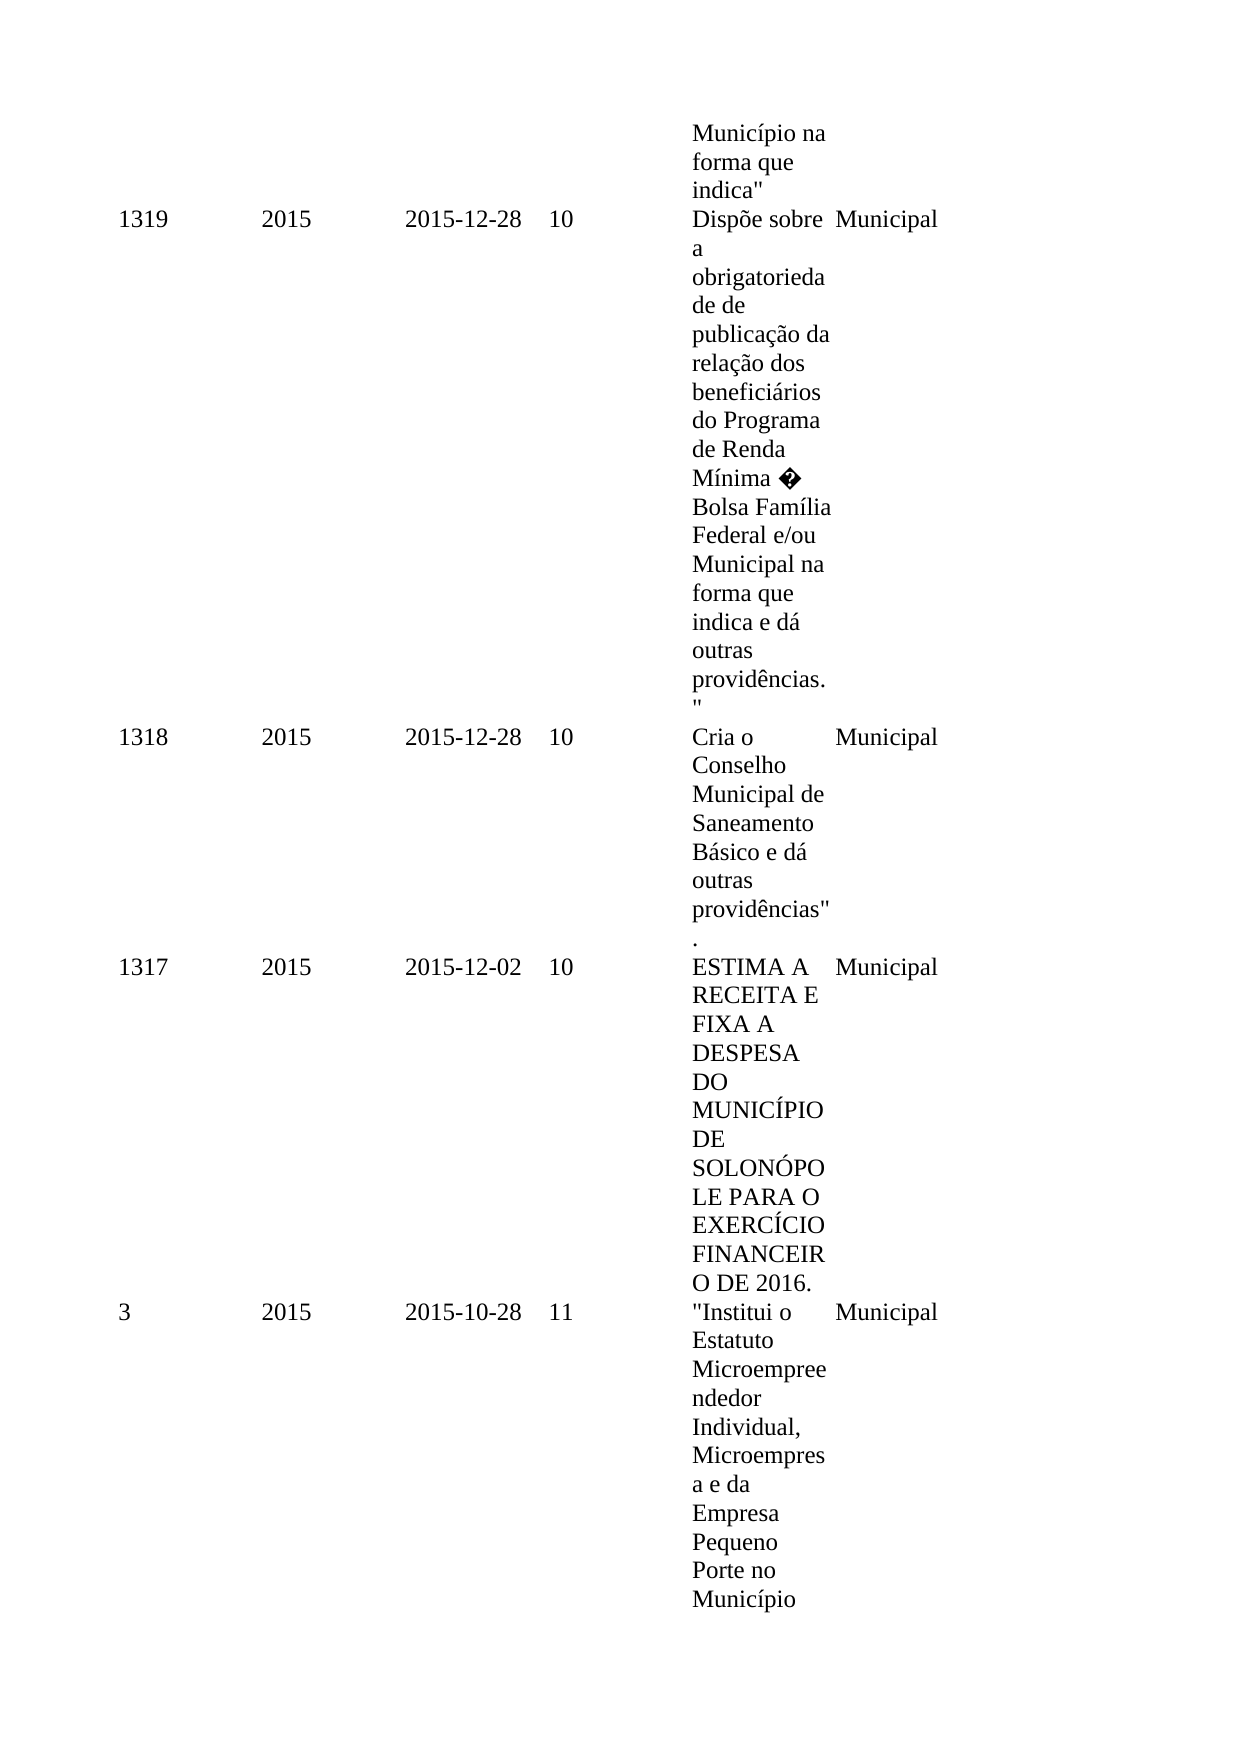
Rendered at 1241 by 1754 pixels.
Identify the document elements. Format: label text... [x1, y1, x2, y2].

table_cell Municipal [835, 952, 979, 1297]
table_cell 10 [548, 204, 692, 722]
table_cell [979, 1297, 1122, 1613]
table_cell Município na forma que indica" [692, 118, 835, 204]
table_cell [979, 952, 1122, 1297]
table_cell 10 [548, 952, 692, 1297]
table_cell [118, 118, 261, 204]
table_cell 2015 [261, 722, 405, 952]
table_cell 2015 [261, 204, 405, 722]
table_cell Municipal [835, 1297, 979, 1613]
table_cell 2015-12-28 [405, 722, 548, 952]
table_cell 2015-12-28 [405, 204, 548, 722]
table_cell 2015-10-28 [405, 1297, 548, 1613]
table_cell 11 [548, 1297, 692, 1613]
table_cell "Institui o Estatuto Microempreendedor Individual, Microempresa e da Empresa Pequeno Porte no Município [692, 1297, 835, 1613]
table_cell 2015 [261, 1297, 405, 1613]
table_cell [835, 118, 979, 204]
table_cell [979, 118, 1122, 204]
table_cell 10 [548, 722, 692, 952]
table_cell 1318 [118, 722, 261, 952]
table_cell Cria o Conselho Municipal de Saneamento Básico e dá outras providências". [692, 722, 835, 952]
table_cell [261, 118, 405, 204]
table_cell Dispõe sobre a obrigatoriedade de publicação da relação dos beneficiários do Programa de Renda Mínima � Bolsa Família Federal e/ou Municipal na forma que indica e dá outras providências." [692, 204, 835, 722]
table_cell [979, 722, 1122, 952]
table_cell 2015-12-02 [405, 952, 548, 1297]
table_cell 3 [118, 1297, 261, 1613]
table_cell 2015 [261, 952, 405, 1297]
table_cell 1319 [118, 204, 261, 722]
table_cell Municipal [835, 204, 979, 722]
table_cell Municipal [835, 722, 979, 952]
table_cell ESTIMA A RECEITA E FIXA A DESPESA DO MUNICÍPIO DE SOLONÓPOLE PARA O EXERCÍCIO FINANCEIRO DE 2016. [692, 952, 835, 1297]
table_cell [979, 204, 1122, 722]
table_cell [548, 118, 692, 204]
table_cell [405, 118, 548, 204]
table_cell 1317 [118, 952, 261, 1297]
